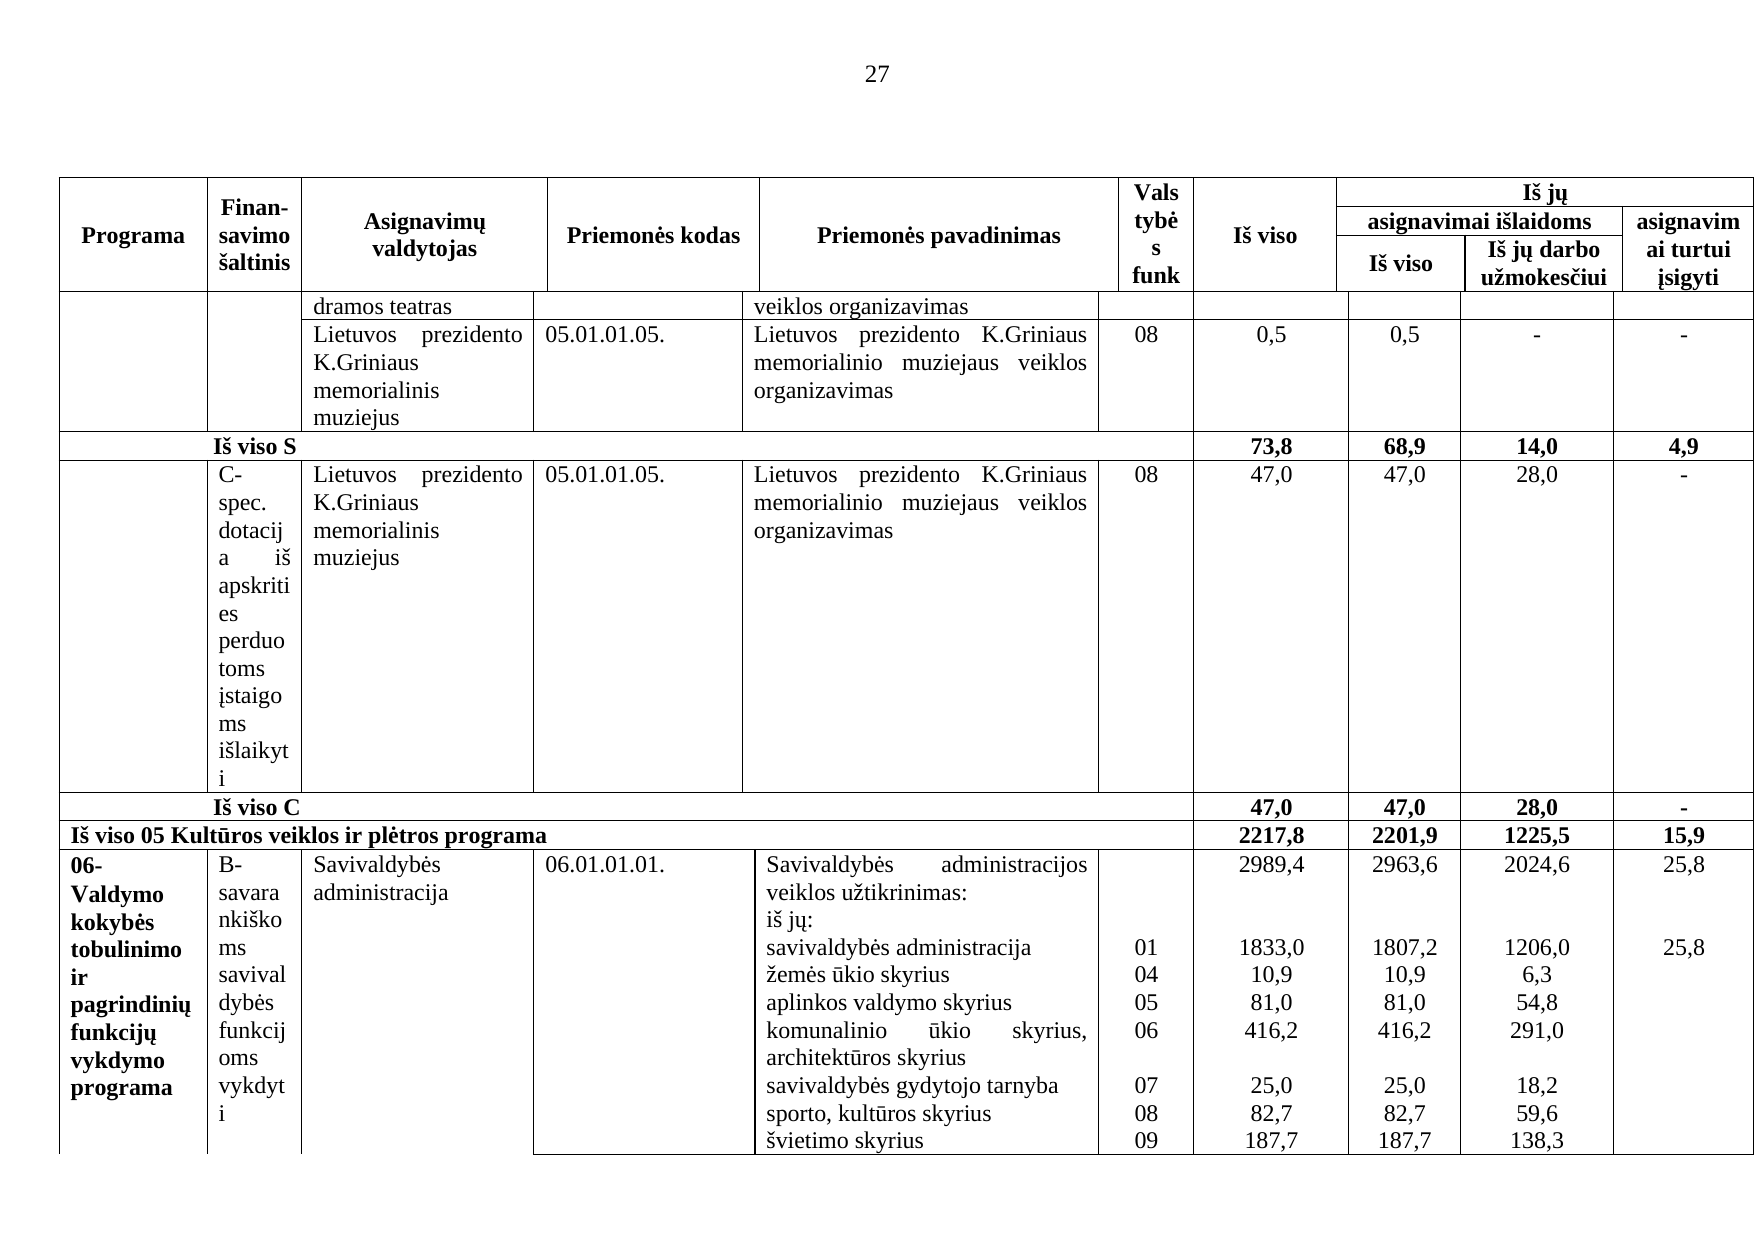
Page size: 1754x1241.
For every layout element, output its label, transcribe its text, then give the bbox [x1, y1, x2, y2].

table_cell Iš viso [1337, 236, 1464, 291]
table_cell [60, 319, 207, 431]
table_cell Lietuvos prezidento K.Griniaus memorialinis muziejus [302, 461, 533, 792]
table_cell [1614, 292, 1753, 319]
table_cell 08 [1099, 461, 1193, 792]
table_cell B-savarankiškoms savivaldybės funkcijoms vykdyti [208, 850, 301, 1154]
table_header Iš viso [1194, 178, 1336, 291]
table_cell 08 [1099, 292, 1193, 319]
table_cell 4,9 [1614, 432, 1753, 459]
table_cell [1349, 292, 1460, 319]
table_cell asignavimai išlaidoms [1337, 207, 1622, 234]
table_cell 06.01.01.01. [534, 850, 754, 1154]
table_header Programa [60, 178, 207, 291]
table_cell 47,0 [1349, 793, 1460, 820]
table_cell Lietuvos prezidento K.Griniaus memorialinio muziejaus veiklos organizavimas [743, 320, 1098, 431]
table_cell 0,5 [1349, 320, 1460, 431]
table_cell [208, 292, 301, 319]
table_cell asignavimai turtui įsigyti [1623, 207, 1753, 291]
table_cell 2989,4 1833,0 10,9 81,0 416,2 25,0 82,7 187,7 [1194, 850, 1348, 1154]
table_cell - [1461, 320, 1613, 431]
table_cell 1225,5 [1461, 821, 1613, 849]
table_cell veiklos organizavimas [743, 292, 1098, 319]
table_cell Lietuvos prezidento K.Griniaus memorialinio muziejaus veiklos organizavimas [743, 461, 1098, 792]
table_cell [60, 461, 207, 792]
table_cell [60, 292, 207, 319]
table_header Priemonės kodas [548, 178, 759, 291]
table_cell 14,0 [1461, 432, 1613, 459]
table_header Finan-savimo šaltinis [208, 178, 301, 291]
table_cell Savivaldybės administracija [302, 850, 533, 1154]
table_cell dramos teatras [302, 292, 533, 319]
table_cell Savivaldybės administracijos veiklos užtikrinimas: iš jų: savivaldybės administracija žemės ūkio skyrius aplinkos valdymo skyrius komunalinio ūkio skyrius, architektūros skyrius savivaldybės gydytojo tarnyba sporto, kultūros skyrius švietimo skyrius [756, 850, 1098, 1154]
table_cell 2201,9 [1349, 821, 1460, 849]
table_header Valstybės funkcija [1119, 178, 1193, 291]
table_cell - [1614, 461, 1753, 792]
table_cell 05.01.01.05. [534, 461, 742, 792]
table_cell - [1614, 793, 1753, 820]
table_cell 25,8 25,8 [1614, 850, 1753, 1154]
table_cell 05.01.01.05. [534, 320, 742, 431]
table_cell 15,9 [1614, 821, 1753, 849]
table_cell [1194, 292, 1348, 319]
table_cell [534, 292, 742, 319]
table_cell Iš viso C [60, 793, 1193, 820]
table_cell 47,0 [1349, 461, 1460, 792]
table_cell 0,5 [1194, 320, 1348, 431]
table_cell Iš viso S [60, 432, 1193, 459]
table_cell 28,0 [1461, 793, 1613, 820]
table_cell Iš viso 05 Kultūros veiklos ir plėtros programa [60, 821, 1193, 849]
table_cell 2963,6 1807,2 10,9 81,0 416,2 25,0 82,7 187,7 [1349, 850, 1460, 1154]
table_cell 68,9 [1349, 432, 1460, 459]
table_cell C-spec. dotacija iš apskrities perduotoms įstaigoms išlaikyti [208, 461, 301, 792]
table_header Asignavimų valdytojas [302, 178, 547, 291]
table_header Iš jų [1337, 178, 1753, 206]
table_cell 47,0 [1194, 793, 1348, 820]
table_cell 73,8 [1194, 432, 1348, 459]
table_cell 06- Valdymo kokybės tobulinimo ir pagrindinių funkcijų vykdymo programa [60, 850, 207, 1154]
table_cell [208, 319, 301, 431]
table_cell 28,0 [1461, 461, 1613, 792]
table_cell Iš jų darbo užmokesčiui [1466, 236, 1622, 291]
table_cell 47,0 [1194, 461, 1348, 792]
table_cell Lietuvos prezidento K.Griniaus memorialinis muziejus [302, 320, 533, 431]
table_cell 08 [1099, 320, 1193, 431]
table_cell 2217,8 [1194, 821, 1348, 849]
table_cell 01 04 05 06 07 08 09 10 [1099, 850, 1193, 1154]
table_cell - [1614, 320, 1753, 431]
table_cell - [1461, 292, 1613, 319]
table_cell 2024,6 1206,0 6,3 54,8 291,0 18,2 59,6 138,3 [1461, 850, 1613, 1154]
table_header Priemonės pavadinimas [760, 178, 1118, 291]
